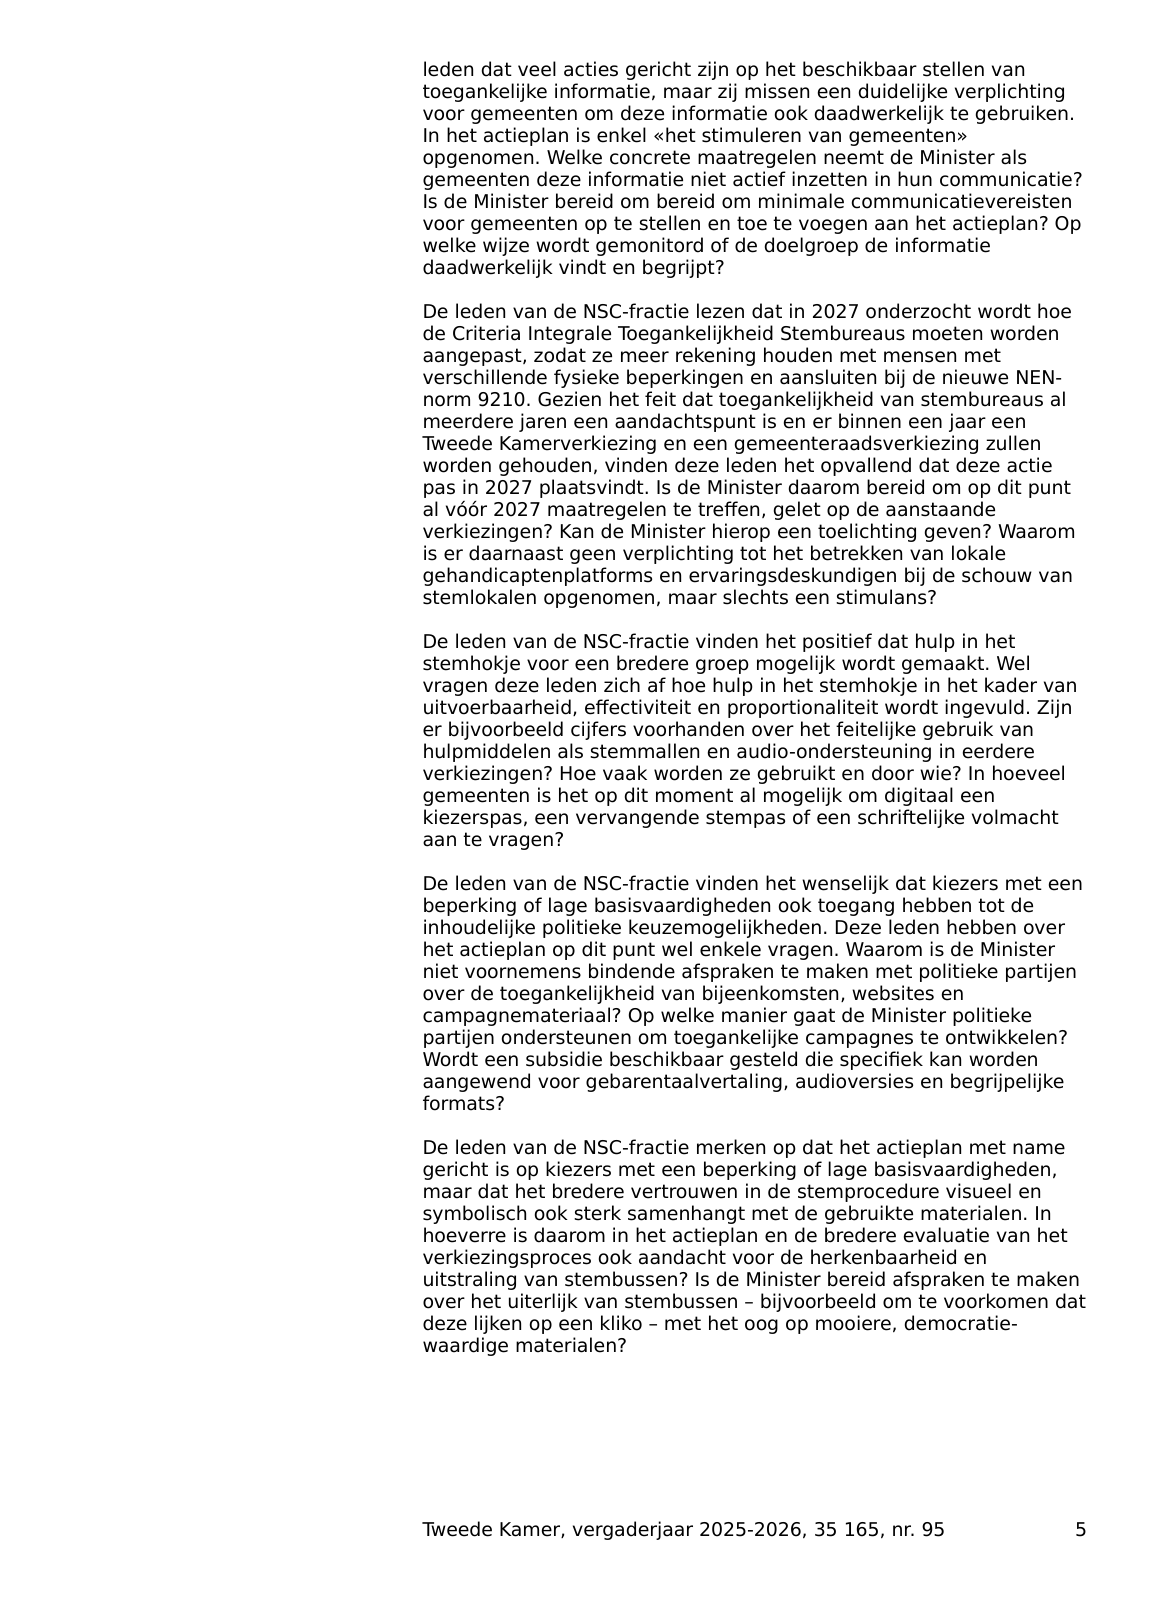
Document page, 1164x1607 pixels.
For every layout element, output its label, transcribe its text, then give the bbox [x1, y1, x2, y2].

text leden dat veel acties gericht zijn op het beschikbaar stellen van toegankelijke informatie, maar zij missen een duidelijke verplichting voor gemeenten om deze informatie ook daadwerkelijk te gebruiken. In het actieplan is enkel «het stimuleren van gemeenten» opgenomen. Welke concrete maatregelen neemt de Minister als gemeenten deze informatie niet actief inzetten in hun communicatie? Is de Minister bereid om bereid om minimale communicatievereisten voor gemeenten op te stellen en toe te voegen aan het actieplan? Op welke wijze wordt gemonitord of de doelgroep de informatie daadwerkelijk vindt en begrijpt? [422, 59, 1087, 279]
text De leden van de NSC-fractie merken op dat het actieplan met name gericht is op kiezers met een beperking of lage basisvaardigheden, maar dat het bredere vertrouwen in de stemprocedure visueel en symbolisch ook sterk samenhangt met de gebruikte materialen. In hoeverre is daarom in het actieplan en de bredere evaluatie van het verkiezingsproces ook aandacht voor de herkenbaarheid en uitstraling van stembussen? Is de Minister bereid afspraken te maken over het uiterlijk van stembussen – bijvoorbeeld om te voorkomen dat deze lijken op een kliko – met het oog op mooiere, democratie-waardige materialen? [422, 1137, 1087, 1357]
text De leden van de NSC-fractie vinden het positief dat hulp in het stemhokje voor een bredere groep mogelijk wordt gemaakt. Wel vragen deze leden zich af hoe hulp in het stemhokje in het kader van uitvoerbaarheid, effectiviteit en proportionaliteit wordt ingevuld. Zijn er bijvoorbeeld cijfers voorhanden over het feitelijke gebruik van hulpmiddelen als stemmallen en audio-ondersteuning in eerdere verkiezingen? Hoe vaak worden ze gebruikt en door wie? In hoeveel gemeenten is het op dit moment al mogelijk om digitaal een kiezerspas, een vervangende stempas of een schriftelijke volmacht aan te vragen? [422, 631, 1087, 851]
text De leden van de NSC-fractie lezen dat in 2027 onderzocht wordt hoe de Criteria Integrale Toegankelijkheid Stembureaus moeten worden aangepast, zodat ze meer rekening houden met mensen met verschillende fysieke beperkingen en aansluiten bij de nieuwe NEN-norm 9210. Gezien het feit dat toegankelijkheid van stembureaus al meerdere jaren een aandachtspunt is en er binnen een jaar een Tweede Kamerverkiezing en een gemeenteraadsverkiezing zullen worden gehouden, vinden deze leden het opvallend dat deze actie pas in 2027 plaatsvindt. Is de Minister daarom bereid om op dit punt al vóór 2027 maatregelen te treffen, gelet op de aanstaande verkiezingen? Kan de Minister hierop een toelichting geven? Waarom is er daarnaast geen verplichting tot het betrekken van lokale gehandicaptenplatforms en ervaringsdeskundigen bij de schouw van stemlokalen opgenomen, maar slechts een stimulans? [422, 301, 1087, 609]
text De leden van de NSC-fractie vinden het wenselijk dat kiezers met een beperking of lage basisvaardigheden ook toegang hebben tot de inhoudelijke politieke keuzemogelijkheden. Deze leden hebben over het actieplan op dit punt wel enkele vragen. Waarom is de Minister niet voornemens bindende afspraken te maken met politieke partijen over de toegankelijkheid van bijeenkomsten, websites en campagnemateriaal? Op welke manier gaat de Minister politieke partijen ondersteunen om toegankelijke campagnes te ontwikkelen? Wordt een subsidie beschikbaar gesteld die specifiek kan worden aangewend voor gebarentaalvertaling, audioversies en begrijpelijke formats? [422, 873, 1087, 1115]
